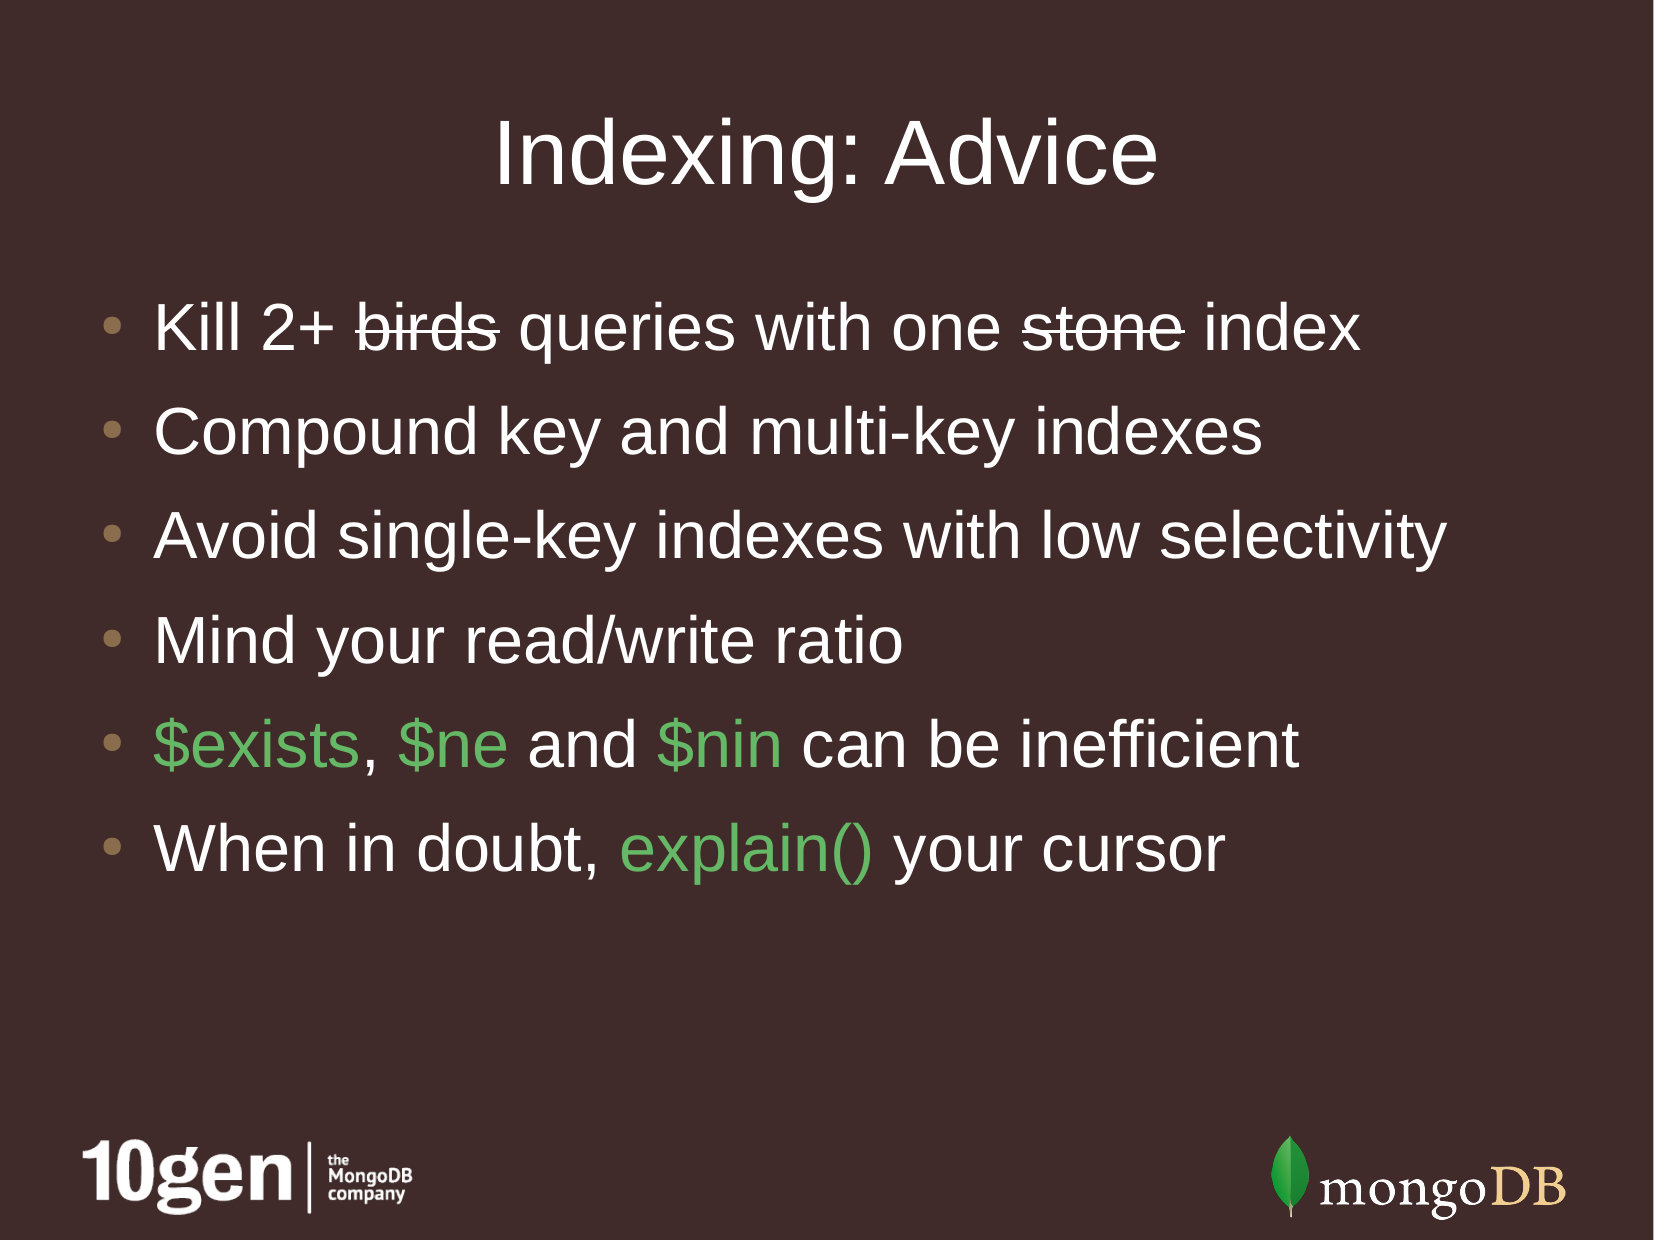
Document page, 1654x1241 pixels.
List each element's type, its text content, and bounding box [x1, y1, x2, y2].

picture [82, 1139, 413, 1215]
title Indexing: Advice [82, 49, 1571, 257]
picture [1260, 1124, 1576, 1230]
list Kill 2+ birds queries with one stone index Compound key and multi-key indexes Avoid single-key indexes with low selectivity Mind your read/write ratio $exists, $ne and $nin can be inefficient When in doubt, explain() your cursor [82, 290, 1571, 1010]
